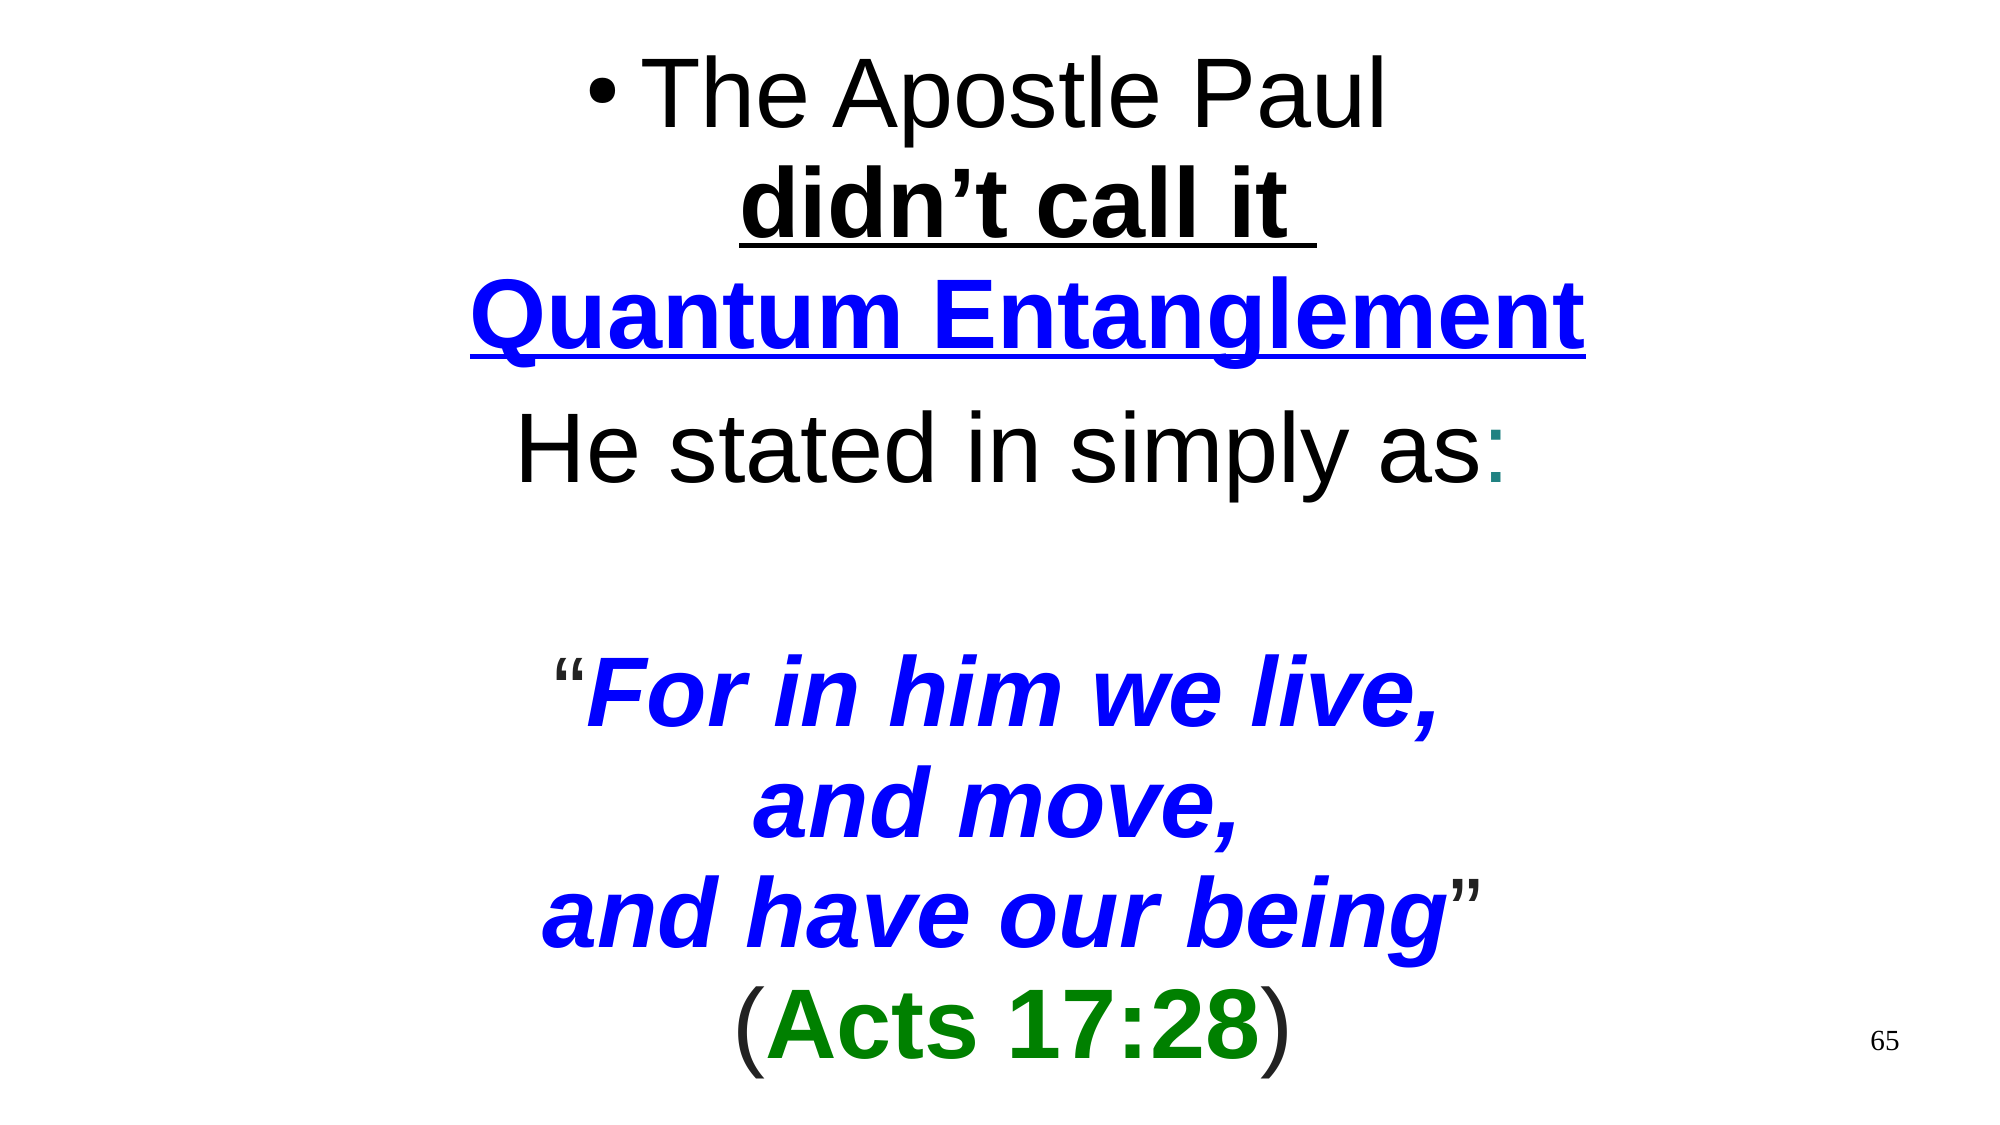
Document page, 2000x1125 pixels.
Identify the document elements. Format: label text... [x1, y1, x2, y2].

list The Apostle Paul didn’t call it Quantum Entanglement He stated in simply as: “For in him we live, and move, and have our being” (Acts 17:28) [37, 37, 1988, 1088]
